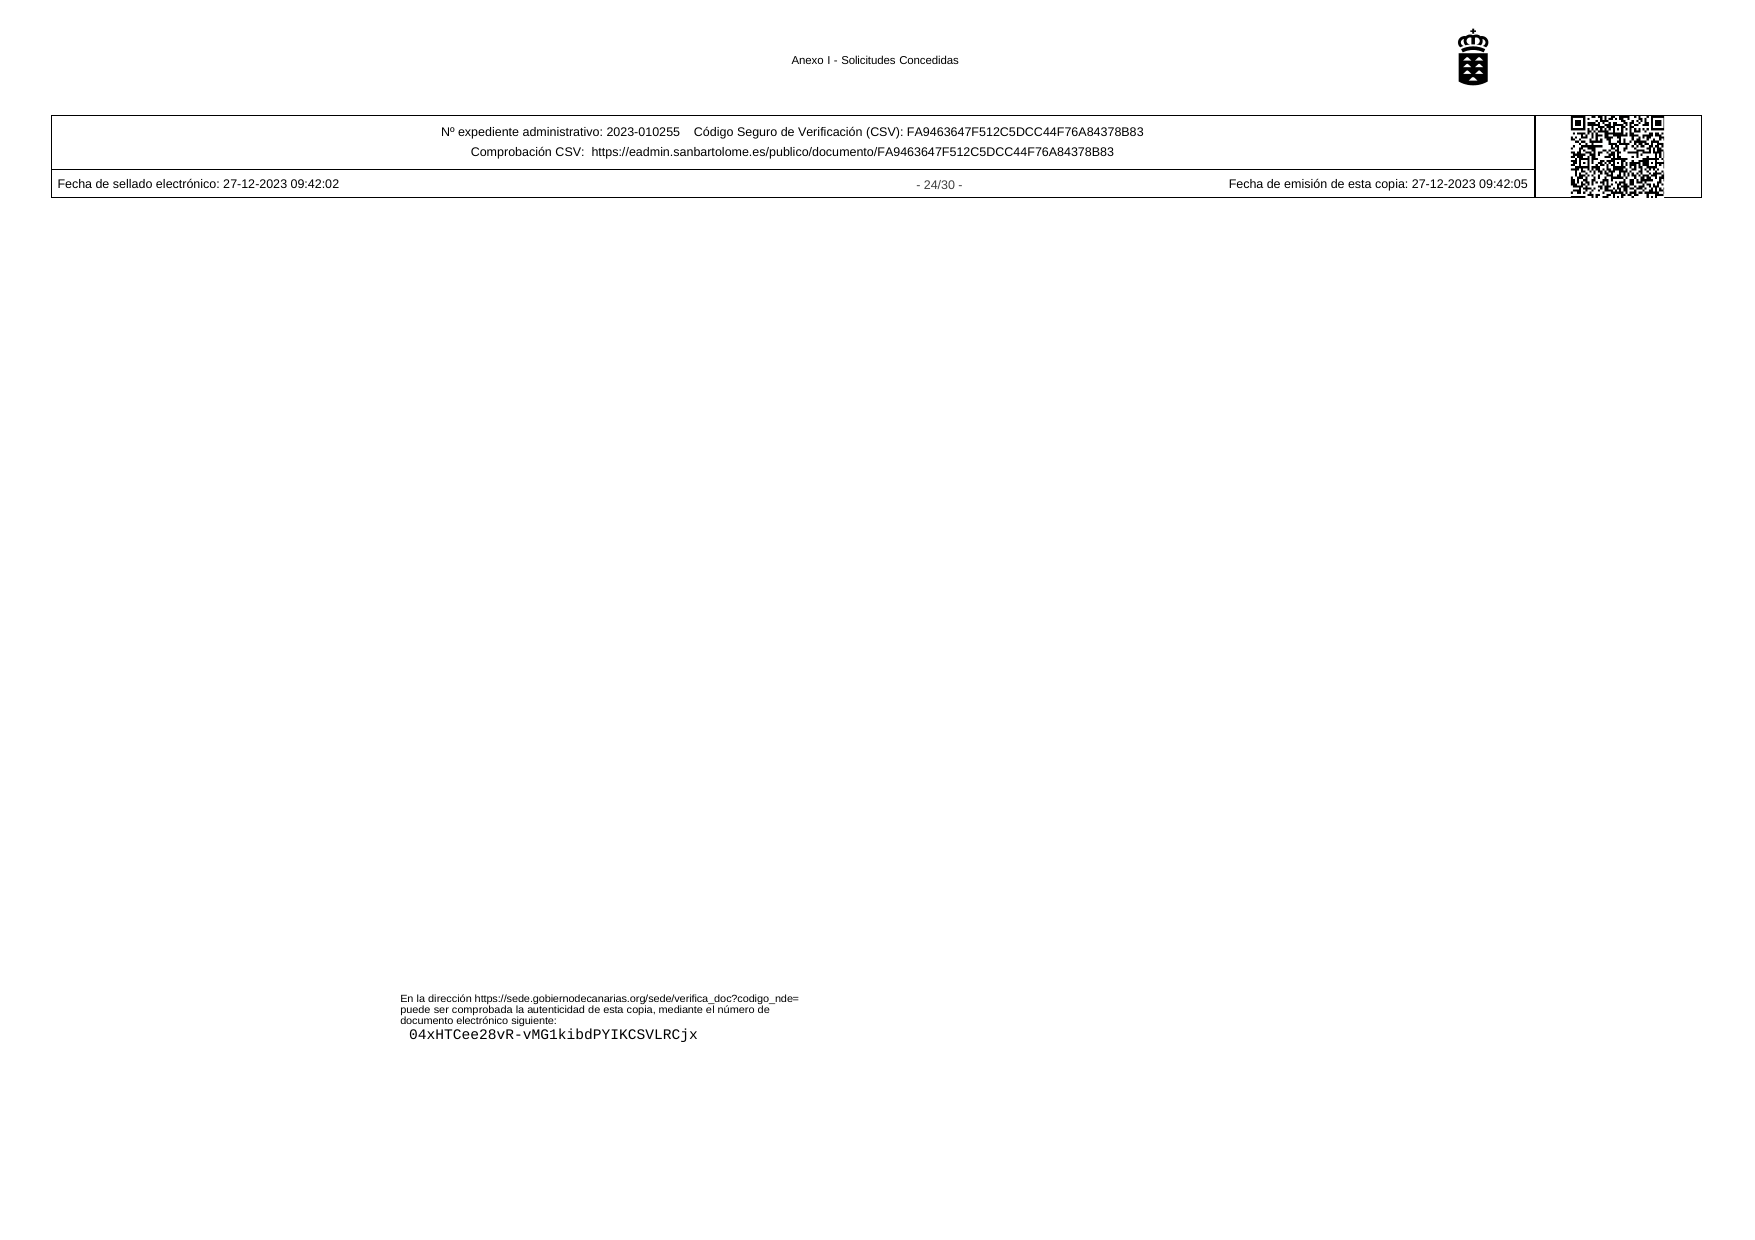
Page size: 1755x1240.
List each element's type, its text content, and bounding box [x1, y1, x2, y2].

table_header [1536, 116, 1570, 197]
table_cell Nº expediente administrativo: 2023-010255 Código Seguro de Verificación (CSV): FA9463647F512C5DCC44F76A84378B83 Comprobación CSV: https://eadmin.sanbartolome.es/publico/documento/FA9463647F512C5DCC44F76A84378B83 [52, 116, 1534, 169]
table_header [1665, 116, 1701, 197]
table_cell Fecha de sellado electrónico: 27-12-2023 09:42:02 - 24/30 - Fecha de emisión de esta copia: 27-12-2023 09:42:05 [52, 170, 1534, 197]
